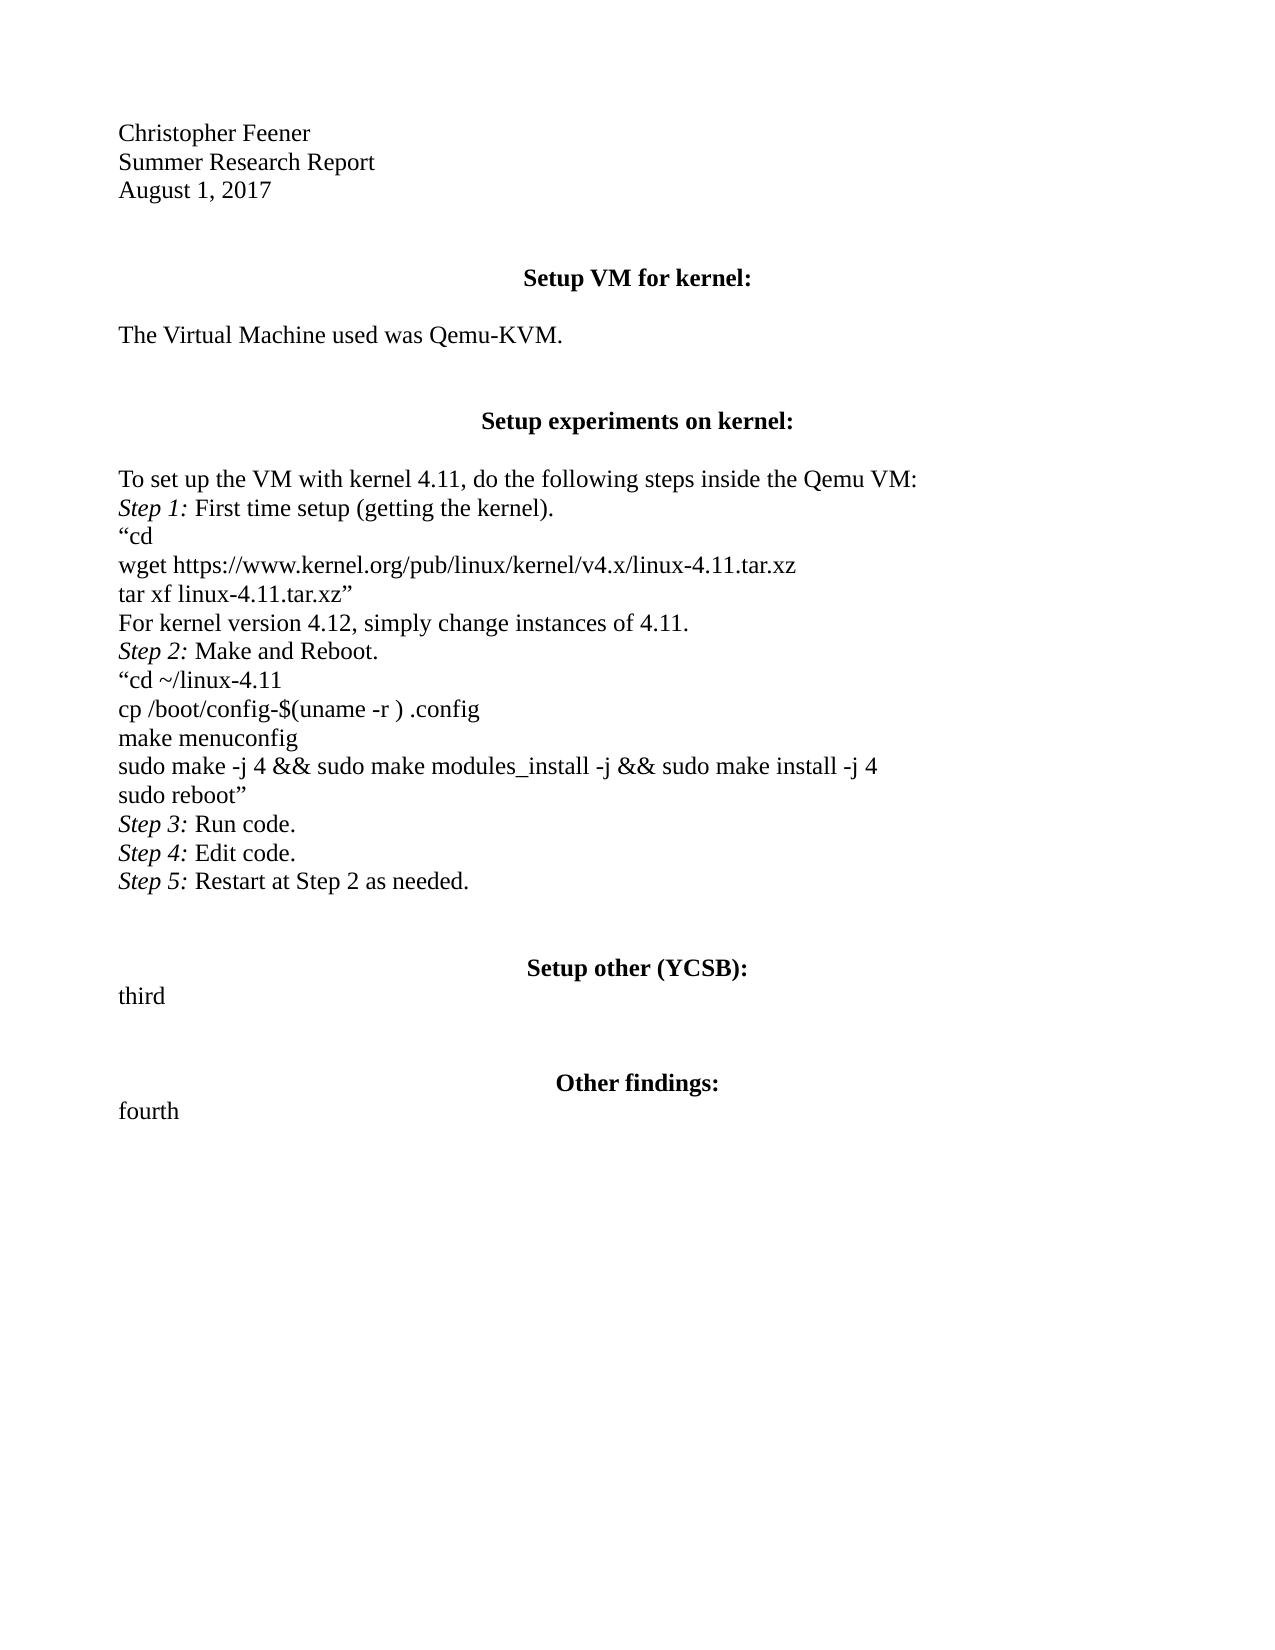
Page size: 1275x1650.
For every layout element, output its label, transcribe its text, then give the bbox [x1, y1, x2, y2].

text fourth [118, 1096, 1157, 1125]
text For kernel version 4.12, simply change instances of 4.11. [118, 608, 1157, 636]
text Step 4: Edit code. [118, 838, 1157, 866]
text sudo reboot” [118, 780, 1157, 809]
text Step 5: Restart at Step 2 as needed. [118, 866, 1157, 895]
text third [118, 981, 1157, 1010]
text tar xf linux-4.11.tar.xz” [118, 579, 1157, 608]
text Step 3: Run code. [118, 809, 1157, 838]
text Step 1: First time setup (getting the kernel). [118, 493, 1157, 521]
text Other findings: [118, 1068, 1157, 1096]
text sudo make -j 4 && sudo make modules_install -j && sudo make install -j 4 [118, 751, 1157, 780]
text Step 2: Make and Reboot. [118, 636, 1157, 665]
text “cd [118, 521, 1157, 550]
text Setup VM for kernel: [118, 263, 1157, 291]
text “cd ~/linux-4.11 [118, 665, 1157, 694]
text cp /boot/config-$(uname -r ) .config [118, 694, 1157, 723]
text To set up the VM with kernel 4.11, do the following steps inside the Qemu VM: [118, 464, 1157, 493]
text The Virtual Machine used was Qemu-KVM. [118, 320, 1157, 349]
text make menuconfig [118, 723, 1157, 751]
text Setup experiments on kernel: [118, 406, 1157, 435]
text Setup other (YCSB): [118, 953, 1157, 981]
text wget https://www.kernel.org/pub/linux/kernel/v4.x/linux-4.11.tar.xz [118, 550, 1157, 579]
